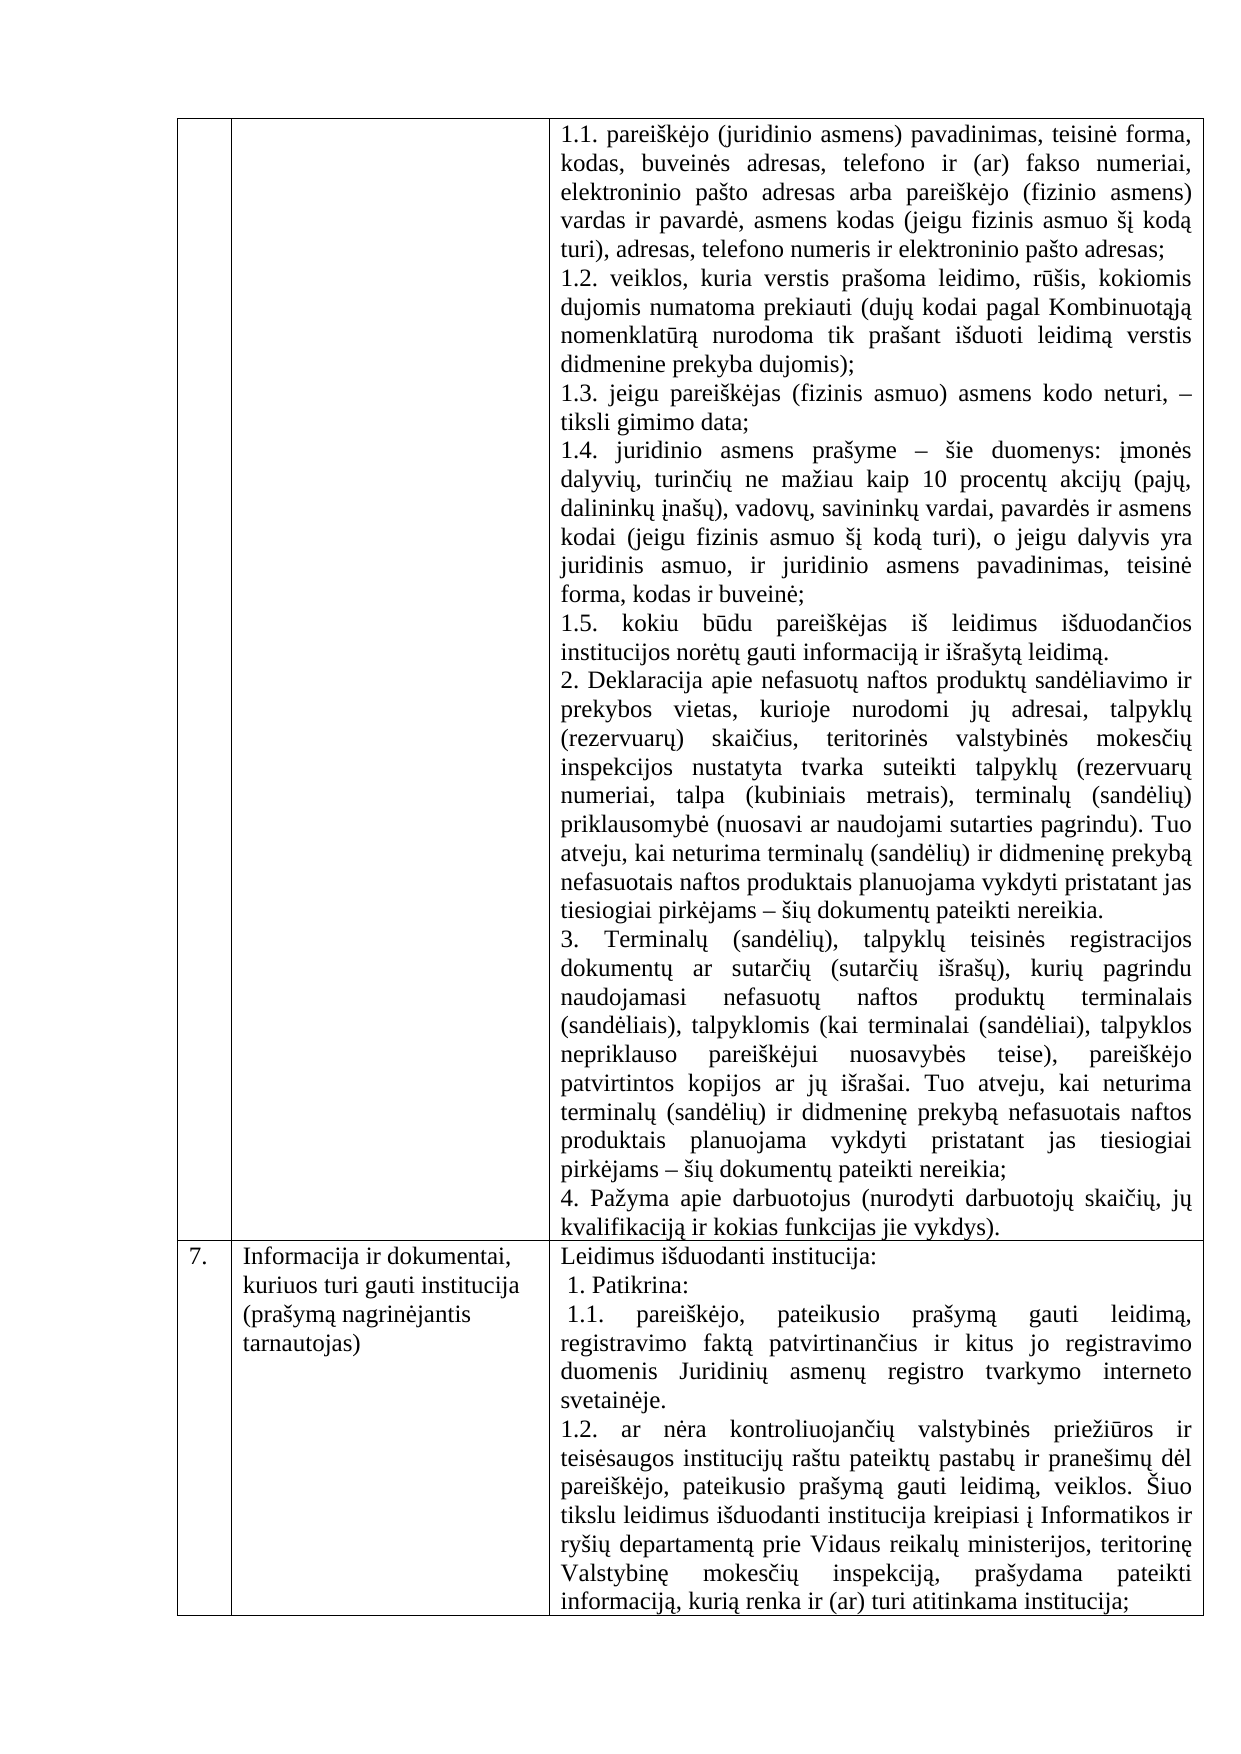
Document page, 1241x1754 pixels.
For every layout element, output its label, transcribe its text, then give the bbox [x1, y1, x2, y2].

table_cell Leidimus išduodanti institucija: 1. Patikrina: 1.1. pareiškėjo, pateikusio prašymą gauti leidimą, registravimo faktą patvirtinančius ir kitus jo registravimo duomenis Juridinių asmenų registro tvarkymo interneto svetainėje. 1.2. ar nėra kontroliuojančių valstybinės priežiūros ir teisėsaugos institucijų raštu pateiktų pastabų ir pranešimų dėl pareiškėjo, pateikusio prašymą gauti leidimą, veiklos. Šiuo tikslu leidimus išduodanti institucija kreipiasi į Informatikos ir ryšių departamentą prie Vidaus reikalų ministerijos, teritorinę Valstybinę mokesčių inspekciją, prašydama pateikti informaciją, kurią renka ir (ar) turi atitinkama institucija; [550, 1241, 1203, 1615]
table_cell [232, 119, 549, 1240]
table_cell 7. [178, 1241, 231, 1615]
table_cell 1.1. pareiškėjo (juridinio asmens) pavadinimas, teisinė forma, kodas, buveinės adresas, telefono ir (ar) fakso numeriai, elektroninio pašto adresas arba pareiškėjo (fizinio asmens) vardas ir pavardė, asmens kodas (jeigu fizinis asmuo šį kodą turi), adresas, telefono numeris ir elektroninio pašto adresas; 1.2. veiklos, kuria verstis prašoma leidimo, rūšis, kokiomis dujomis numatoma prekiauti (dujų kodai pagal Kombinuotąją nomenklatūrą nurodoma tik prašant išduoti leidimą verstis didmenine prekyba dujomis); 1.3. jeigu pareiškėjas (fizinis asmuo) asmens kodo neturi, – tiksli gimimo data; 1.4. juridinio asmens prašyme – šie duomenys: įmonės dalyvių, turinčių ne mažiau kaip 10 procentų akcijų (pajų, dalininkų įnašų), vadovų, savininkų vardai, pavardės ir asmens kodai (jeigu fizinis asmuo šį kodą turi), o jeigu dalyvis yra juridinis asmuo, ir juridinio asmens pavadinimas, teisinė forma, kodas ir buveinė; 1.5. kokiu būdu pareiškėjas iš leidimus išduodančios institucijos norėtų gauti informaciją ir išrašytą leidimą. 2. Deklaracija apie nefasuotų naftos produktų sandėliavimo ir prekybos vietas, kurioje nurodomi jų adresai, talpyklų (rezervuarų) skaičius, teritorinės valstybinės mokesčių inspekcijos nustatyta tvarka suteikti talpyklų (rezervuarų numeriai, talpa (kubiniais metrais), terminalų (sandėlių) priklausomybė (nuosavi ar naudojami sutarties pagrindu). Tuo atveju, kai neturima terminalų (sandėlių) ir didmeninę prekybą nefasuotais naftos produktais planuojama vykdyti pristatant jas tiesiogiai pirkėjams – šių dokumentų pateikti nereikia. 3. Terminalų (sandėlių), talpyklų teisinės registracijos dokumentų ar sutarčių (sutarčių išrašų), kurių pagrindu naudojamasi nefasuotų naftos produktų terminalais (sandėliais), talpyklomis (kai terminalai (sandėliai), talpyklos nepriklauso pareiškėjui nuosavybės teise), pareiškėjo patvirtintos kopijos ar jų išrašai. Tuo atveju, kai neturima terminalų (sandėlių) ir didmeninę prekybą nefasuotais naftos produktais planuojama vykdyti pristatant jas tiesiogiai pirkėjams – šių dokumentų pateikti nereikia; 4. Pažyma apie darbuotojus (nurodyti darbuotojų skaičių, jų kvalifikaciją ir kokias funkcijas jie vykdys). [550, 119, 1203, 1240]
table_cell Informacija ir dokumentai, kuriuos turi gauti institucija (prašymą nagrinėjantis tarnautojas) [232, 1241, 549, 1615]
table_cell [178, 119, 231, 1240]
